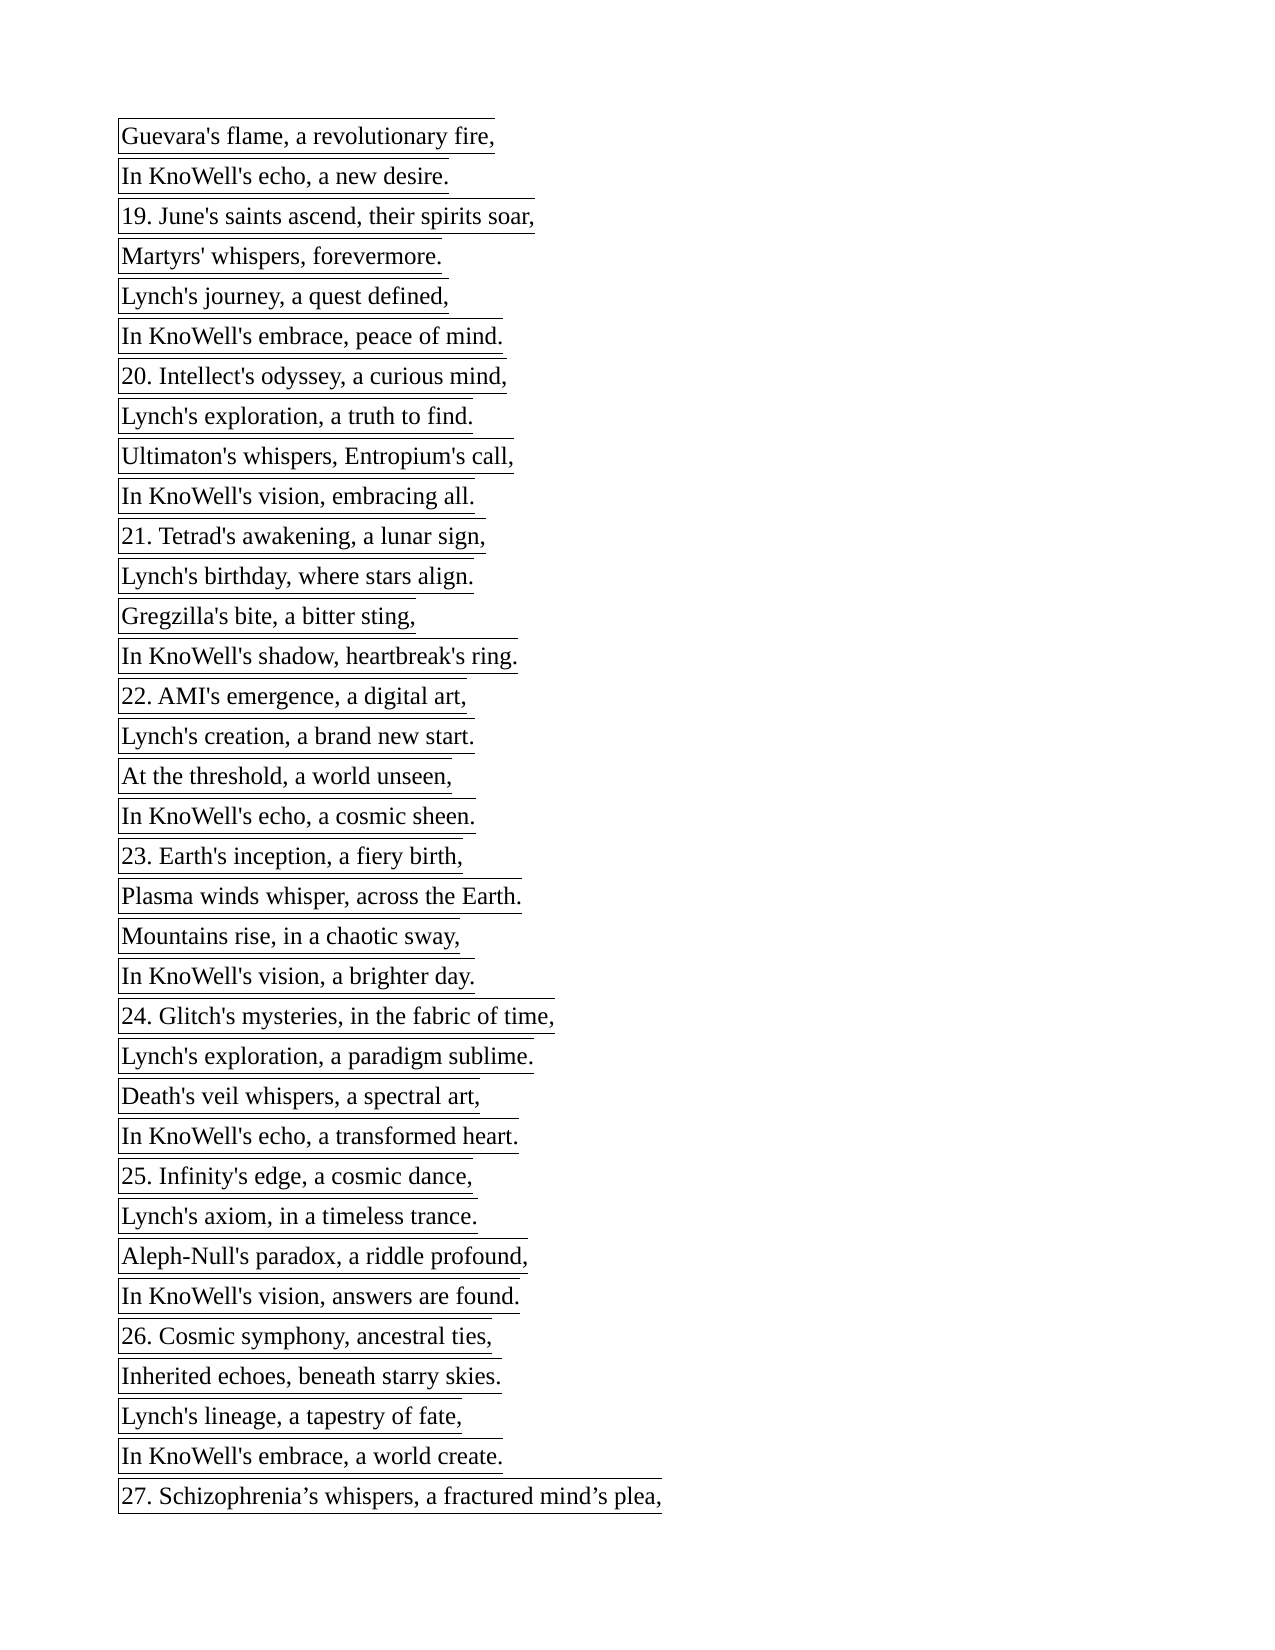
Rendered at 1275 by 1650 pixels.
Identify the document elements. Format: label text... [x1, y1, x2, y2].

text Guevara's flame, a revolutionary fire, In KnoWell's echo, a new desire. 19. June's saints ascend, their spirits soar, Martyrs' whispers, forevermore. Lynch's journey, a quest defined, In KnoWell's embrace, peace of mind. 20. Intellect's odyssey, a curious mind, Lynch's exploration, a truth to find. Ultimaton's whispers, Entropium's call, In KnoWell's vision, embracing all. 21. Tetrad's awakening, a lunar sign, Lynch's birthday, where stars align. Gregzilla's bite, a bitter sting, In KnoWell's shadow, heartbreak's ring. 22. AMI's emergence, a digital art, Lynch's creation, a brand new start. At the threshold, a world unseen, In KnoWell's echo, a cosmic sheen. 23. Earth's inception, a fiery birth, Plasma winds whisper, across the Earth. Mountains rise, in a chaotic sway, In KnoWell's vision, a brighter day. 24. Glitch's mysteries, in the fabric of time, Lynch's exploration, a paradigm sublime. Death's veil whispers, a spectral art, In KnoWell's echo, a transformed heart. 25. Infinity's edge, a cosmic dance, Lynch's axiom, in a timeless trance. Aleph-Null's paradox, a riddle profound, In KnoWell's vision, answers are found. 26. Cosmic symphony, ancestral ties, Inherited echoes, beneath starry skies. Lynch's lineage, a tapestry of fate, In KnoWell's embrace, a world create. 27. Schizophrenia’s whispers, a fractured mind’s plea, [118, 118, 1157, 1513]
